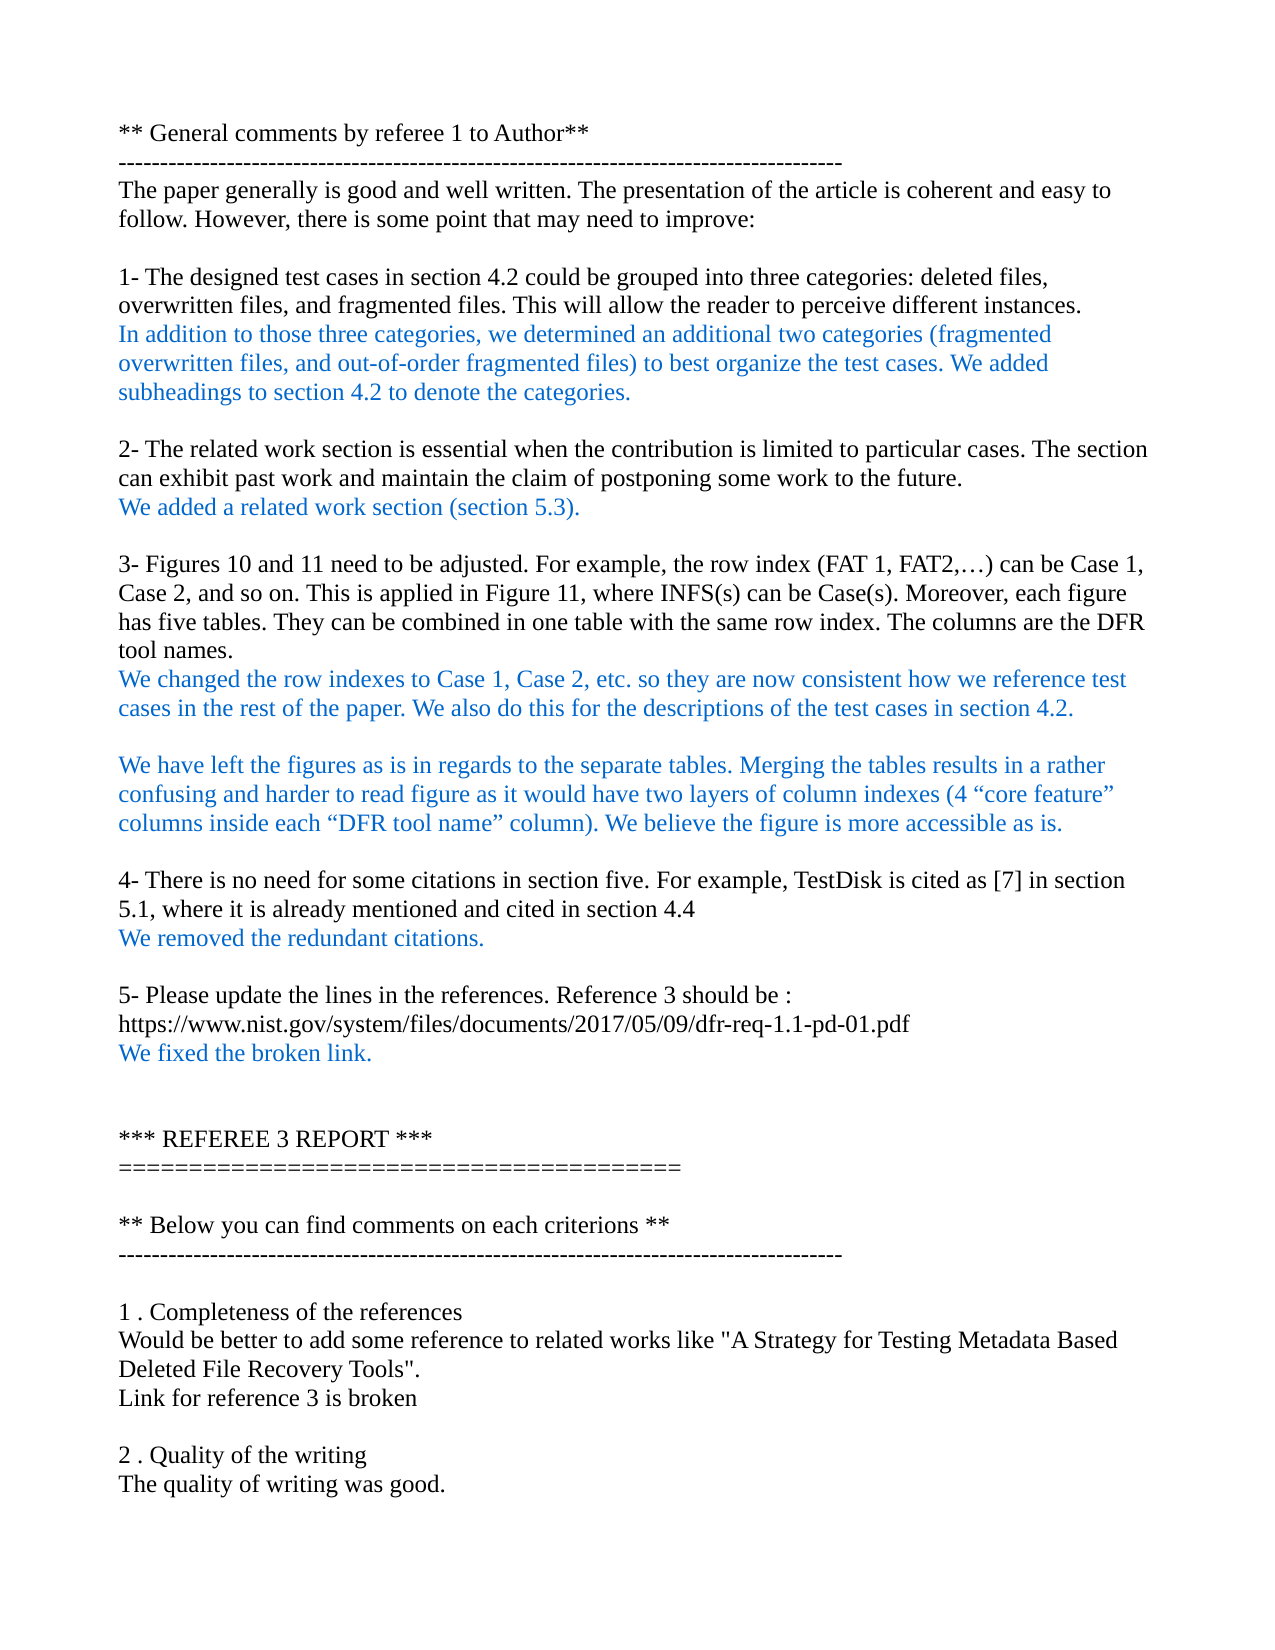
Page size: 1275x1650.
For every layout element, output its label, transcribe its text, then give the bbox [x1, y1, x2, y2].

text We added a related work section (section 5.3). [118, 492, 1157, 521]
text 5- Please update the lines in the references. Reference 3 should be : https://www.nist.gov/system/files/documents/2017/05/09/dfr-req-1.1-pd-01.pdf [118, 952, 1157, 1038]
text We have left the figures as is in regards to the separate tables. Merging the tables results in a rather confusing and harder to read figure as it would have two layers of column indexes (4 “core feature” columns inside each “DFR tool name” column). We believe the figure is more accessible as is. [118, 751, 1157, 837]
text 3- Figures 10 and 11 need to be adjusted. For example, the row index (FAT 1, FAT2,…) can be Case 1, Case 2, and so on. This is applied in Figure 11, where INFS(s) can be Case(s). Moreover, each figure has five tables. They can be combined in one table with the same row index. The columns are the DFR tool names. [118, 521, 1157, 664]
text 1- The designed test cases in section 4.2 could be grouped into three categories: deleted files, overwritten files, and fragmented files. This will allow the reader to perceive different instances. [118, 233, 1157, 319]
text 2- The related work section is essential when the contribution is limited to particular cases. The section can exhibit past work and maintain the claim of postponing some work to the future. [118, 406, 1157, 492]
text 4- There is no need for some citations in section five. For example, TestDisk is cited as [7] in section 5.1, where it is already mentioned and cited in section 4.4 [118, 837, 1157, 923]
text In addition to those three categories, we determined an additional two categories (fragmented overwritten files, and out-of-order fragmented files) to best organize the test cases. We added subheadings to section 4.2 to denote the categories. [118, 319, 1157, 406]
text We removed the redundant citations. [118, 923, 1157, 952]
text ** General comments by referee 1 to Author** --------------------------------------------------------------------------------------- The paper generally is good and well written. The presentation of the article is coherent and easy to follow. However, there is some point that may need to improve: [118, 118, 1157, 233]
text We changed the row indexes to Case 1, Case 2, etc. so they are now consistent how we reference test cases in the rest of the paper. We also do this for the descriptions of the test cases in section 4.2. [118, 664, 1157, 722]
text We fixed the broken link. *** REFEREE 3 REPORT *** ======================================== ** Below you can find comments on each criterions ** --------------------------------------------------------------------------------------- 1 . Completeness of the references Would be better to add some reference to related works like "A Strategy for Testing Metadata Based Deleted File Recovery Tools". Link for reference 3 is broken 2 . Quality of the writing The quality of writing was good. [118, 1038, 1157, 1527]
